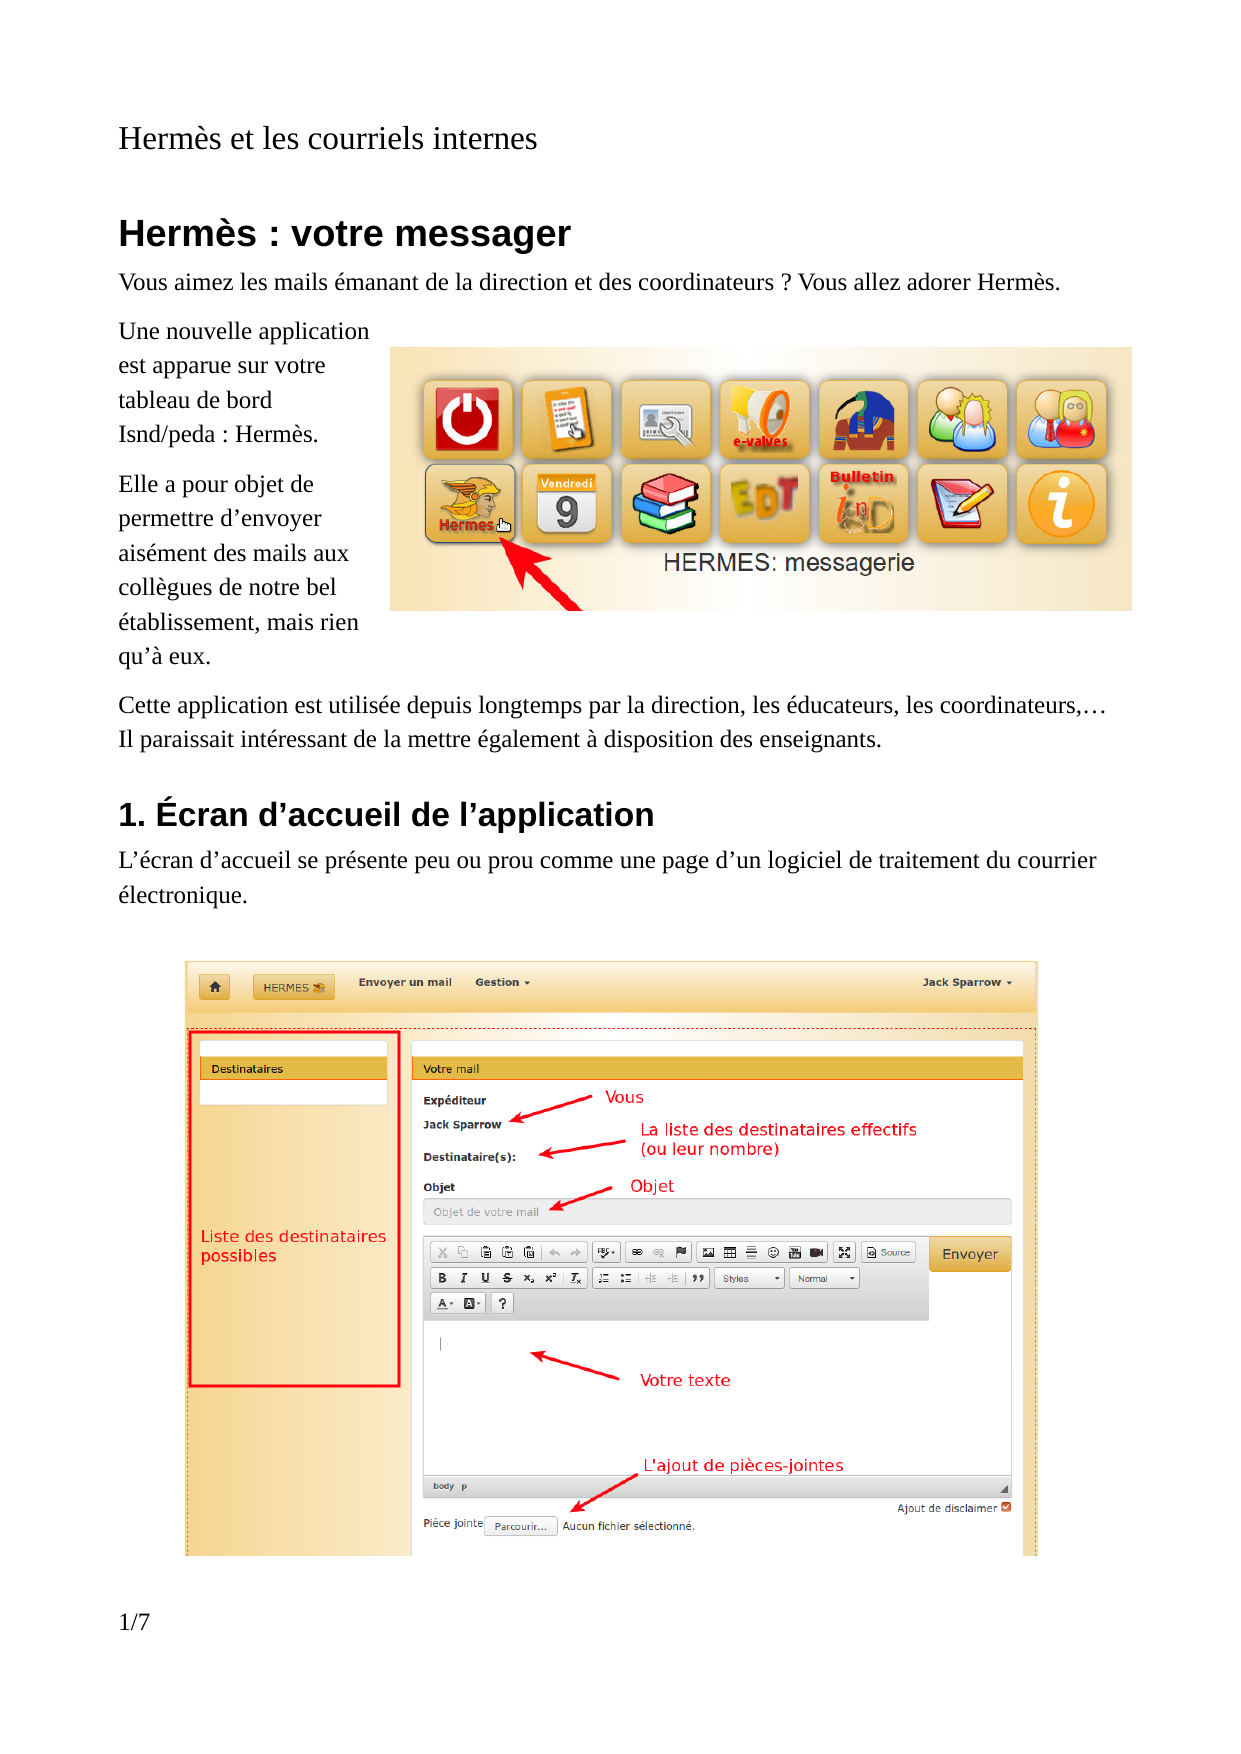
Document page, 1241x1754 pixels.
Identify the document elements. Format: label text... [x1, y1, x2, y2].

text Cette application est utilisée depuis longtemps par la direction, les éducateurs, les coordinateurs,… Il paraissait intéressant de la mettre également à disposition des enseignants. [118, 690, 1122, 753]
picture [389, 347, 1133, 611]
text Vous aimez les mails émanant de la direction et des coordinateurs ? Vous allez adorer Hermès. [118, 267, 1122, 296]
subtitle Écran d’accueil de l’application [118, 794, 1122, 833]
text Une nouvelle application est apparue sur votre tableau de bord Isnd/peda : Hermès. [118, 316, 1122, 448]
text L’écran d’accueil se présente peu ou prou comme une page d’un logiciel de traitement du courrier électronique. [118, 846, 1122, 909]
subtitle Hermès : votre messager [118, 211, 1122, 254]
text Elle a pour objet de permettre d’envoyer aisément des mails aux collègues de notre bel établissement, mais rien qu’à eux. [118, 469, 1122, 670]
picture [184, 961, 1039, 1556]
